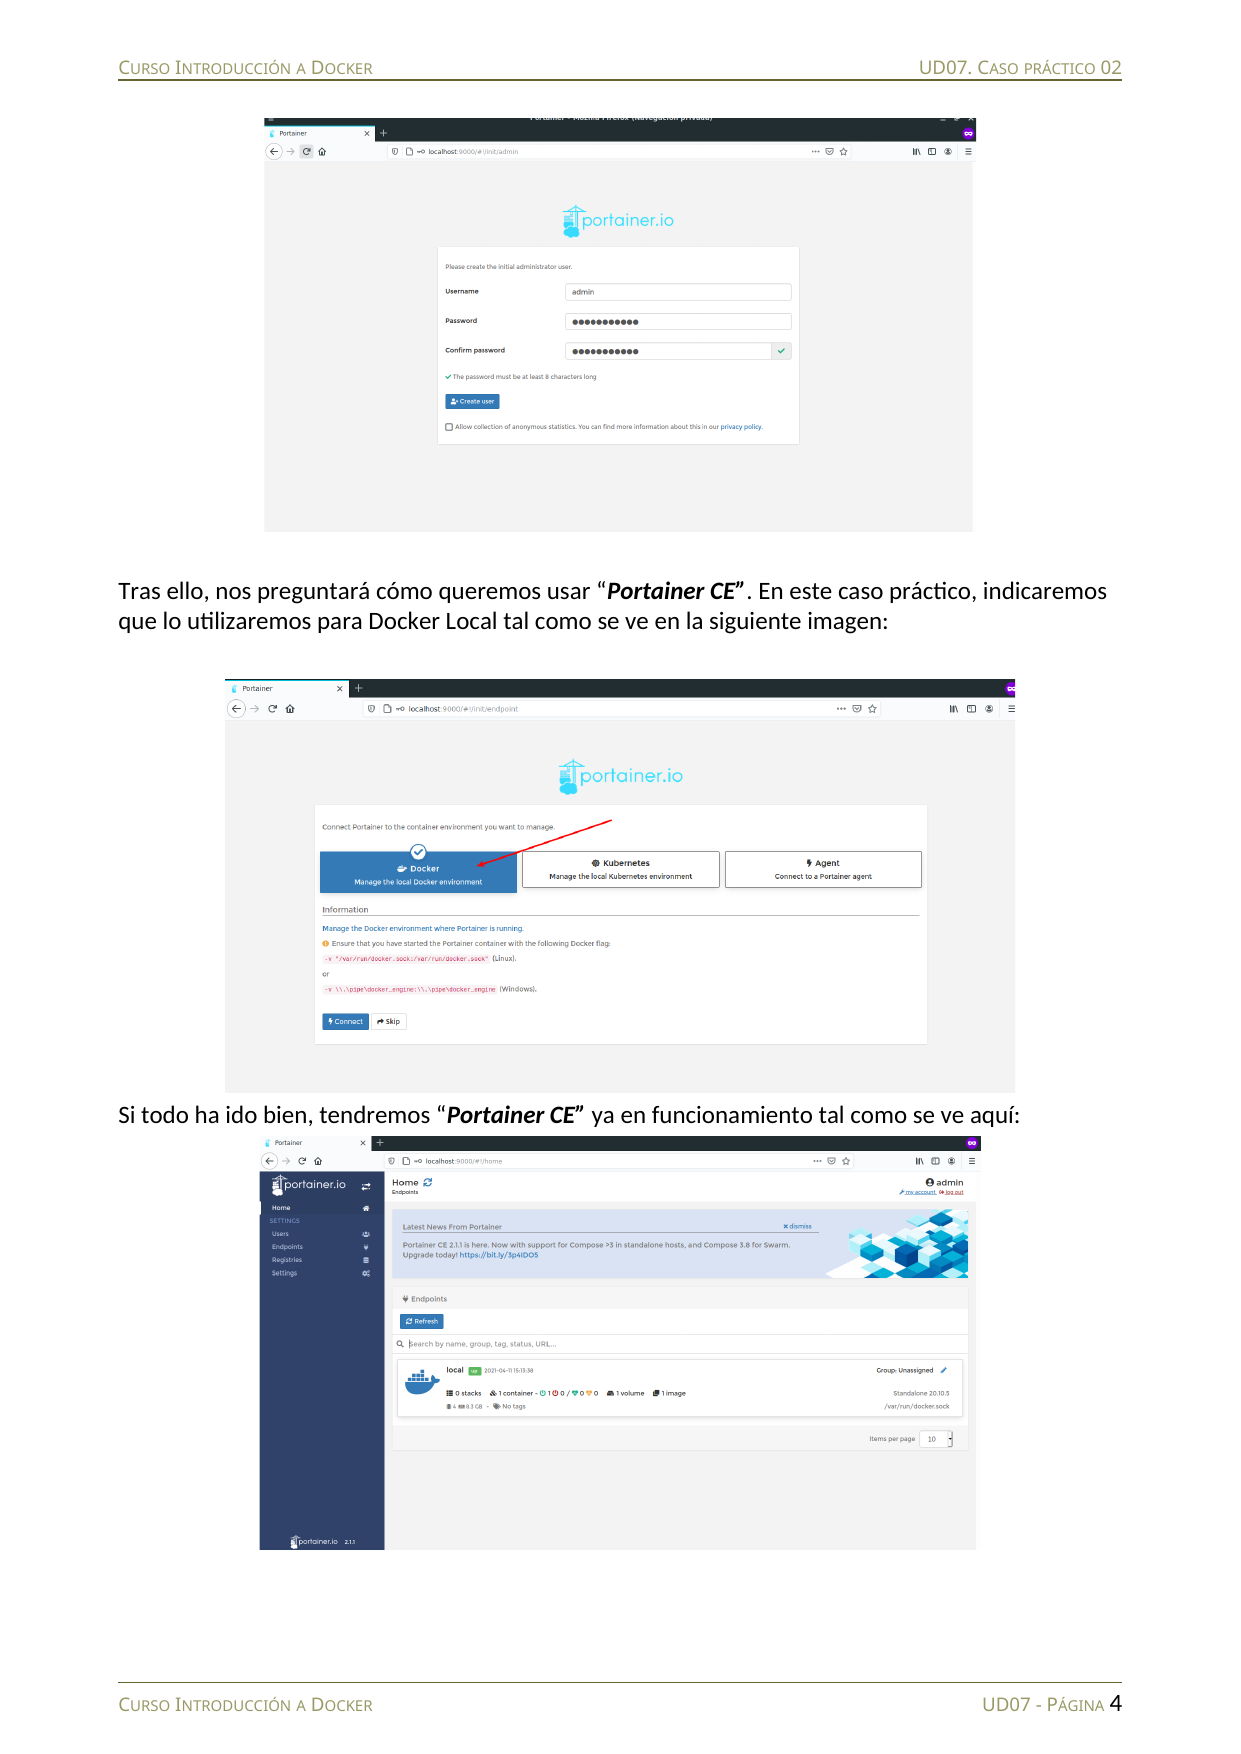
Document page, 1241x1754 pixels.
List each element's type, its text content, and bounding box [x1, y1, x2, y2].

text Si todo ha ido bien, tendremos “Portainer CE” ya en funcionamiento tal como se ve aquí: [118, 1099, 1122, 1130]
picture [259, 1136, 981, 1550]
picture [225, 679, 1016, 1093]
picture [264, 118, 977, 532]
text Tras ello, nos preguntará cómo queremos usar “Portainer CE”. En este caso práctico, indicaremos que lo utilizaremos para Docker Local tal como se ve en la siguiente imagen: [118, 575, 1122, 636]
